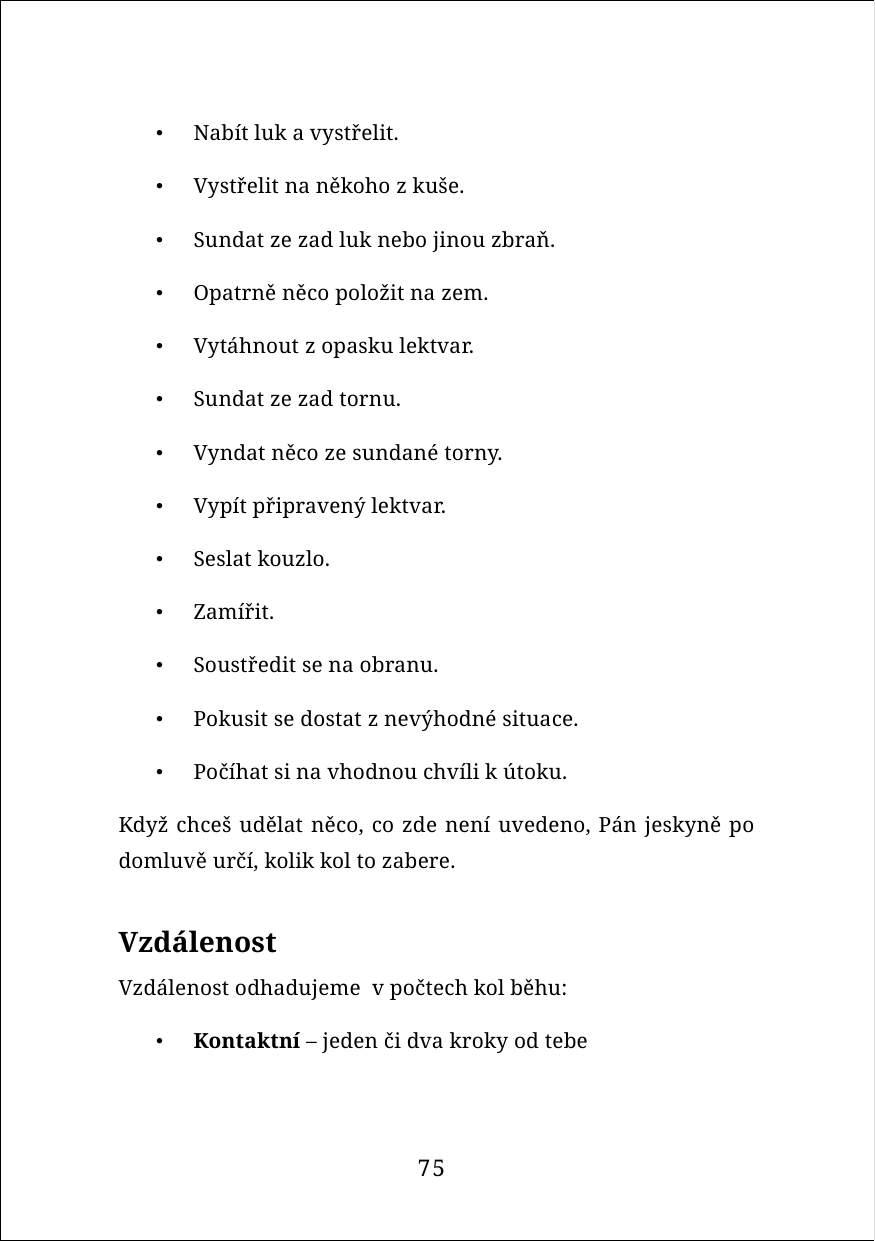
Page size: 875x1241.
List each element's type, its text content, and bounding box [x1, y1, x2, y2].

text Vzdálenost odhadujeme v počtech kol běhu: [118, 973, 756, 1001]
list Vytáhnout z opasku lektvar. [156, 331, 756, 359]
list Soustředit se na obranu. [156, 651, 756, 679]
list Nabít luk a vystřelit. [156, 118, 756, 147]
list Zamířit. [156, 597, 756, 626]
text Když chceš udělat něco, co zde není uvedeno, Pán jeskyně po domluvě určí, kolik kol to zabere. [118, 810, 756, 874]
list Vyndat něco ze sundané torny. [156, 438, 756, 466]
list Opatrně něco položit na zem. [156, 278, 756, 306]
list Kontaktní – jeden či dva kroky od tebe [156, 1026, 756, 1054]
list Sundat ze zad luk nebo jinou zbraň. [156, 225, 756, 253]
list Seslat kouzlo. [156, 544, 756, 572]
subtitle Vzdálenost [118, 923, 756, 961]
list Pokusit se dostat z nevýhodné situace. [156, 704, 756, 732]
list Vypít připravený lektvar. [156, 491, 756, 519]
list Sundat ze zad tornu. [156, 384, 756, 413]
list Počíhat si na vhodnou chvíli k útoku. [156, 757, 756, 785]
list Vystřelit na někoho z kuše. [156, 171, 756, 200]
